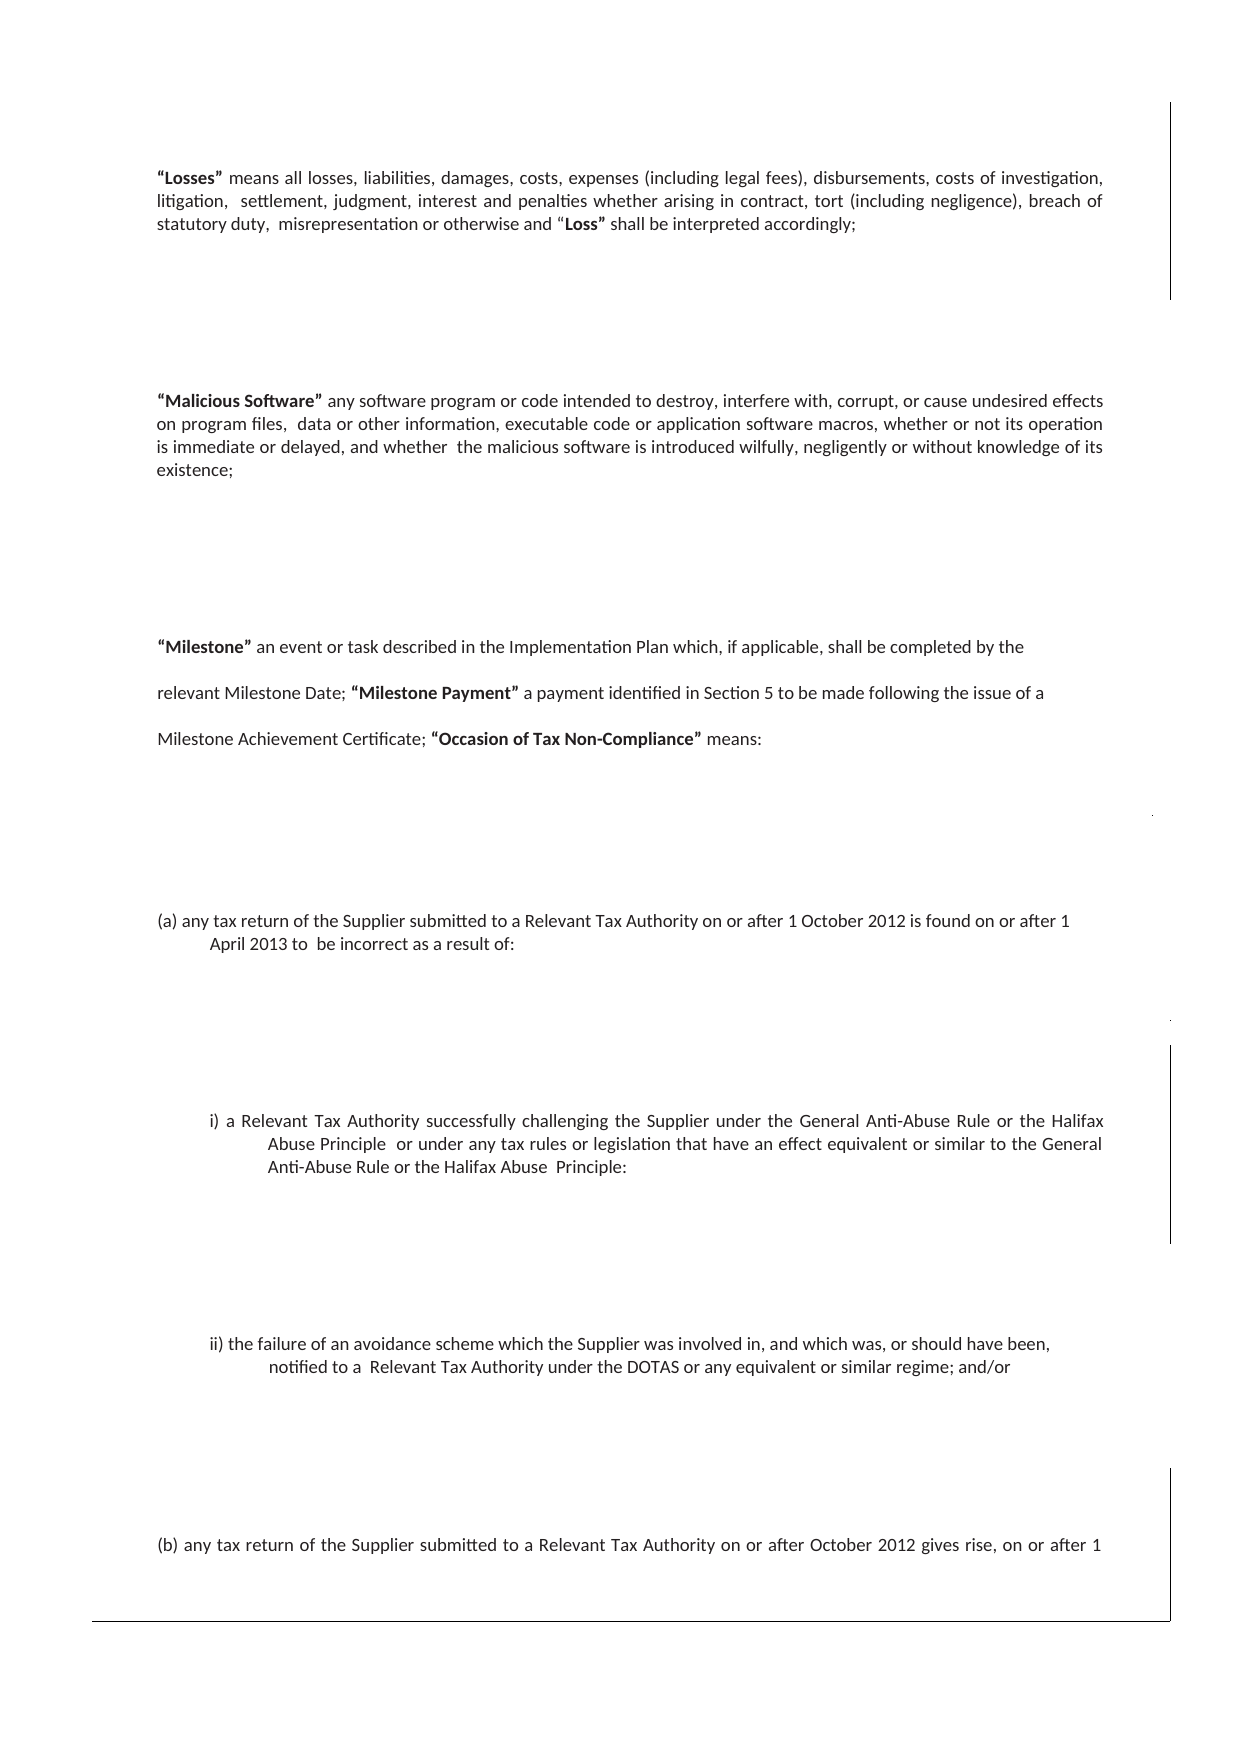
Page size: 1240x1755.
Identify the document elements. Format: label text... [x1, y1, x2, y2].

text “Malicious Software” any software program or code intended to destroy, interfere with, corrupt, or cause undesired effects on program files, data or other information, executable code or application software macros, whether or not its operation is immediate or delayed, and whether the malicious software is introduced wilfully, negligently or without knowledge of its existence; [92, 325, 1169, 546]
text (b) any tax return of the Supplier submitted to a Relevant Tax Authority on or after October 2012 gives rise, on or after 1 [93, 1469, 1169, 1620]
text “Milestone” an event or task described in the Implementation Plan which, if applicable, shall be completed by the relevant Milestone Date; “Milestone Payment” a payment identified in Section 5 to be made following the issue of a Milestone Achievement Certificate; “Occasion of Tax Non-Compliance” means: [93, 571, 1152, 815]
text i) a Relevant Tax Authority successfully challenging the Supplier under the General Anti-Abuse Rule or the Halifax Abuse Principle or under any tax rules or legislation that have an effect equivalent or similar to the General Anti-Abuse Rule or the Halifax Abuse Principle: [145, 1045, 1169, 1243]
text “Losses” means all losses, liabilities, damages, costs, expenses (including legal fees), disbursements, costs of investigation, litigation, settlement, judgment, interest and penalties whether arising in contract, tort (including negligence), breach of statutory duty, misrepresentation or otherwise and “Loss” shall be interpreted accordingly; [93, 103, 1169, 300]
text (a) any tax return of the Supplier submitted to a Relevant Tax Authority on or after 1 October 2012 is found on or after 1 April 2013 to be incorrect as a result of: [93, 845, 1170, 1020]
text ii) the failure of an avoidance scheme which the Supplier was involved in, and which was, or should have been, notified to a Relevant Tax Authority under the DOTAS or any equivalent or similar regime; and/or [145, 1269, 1167, 1443]
